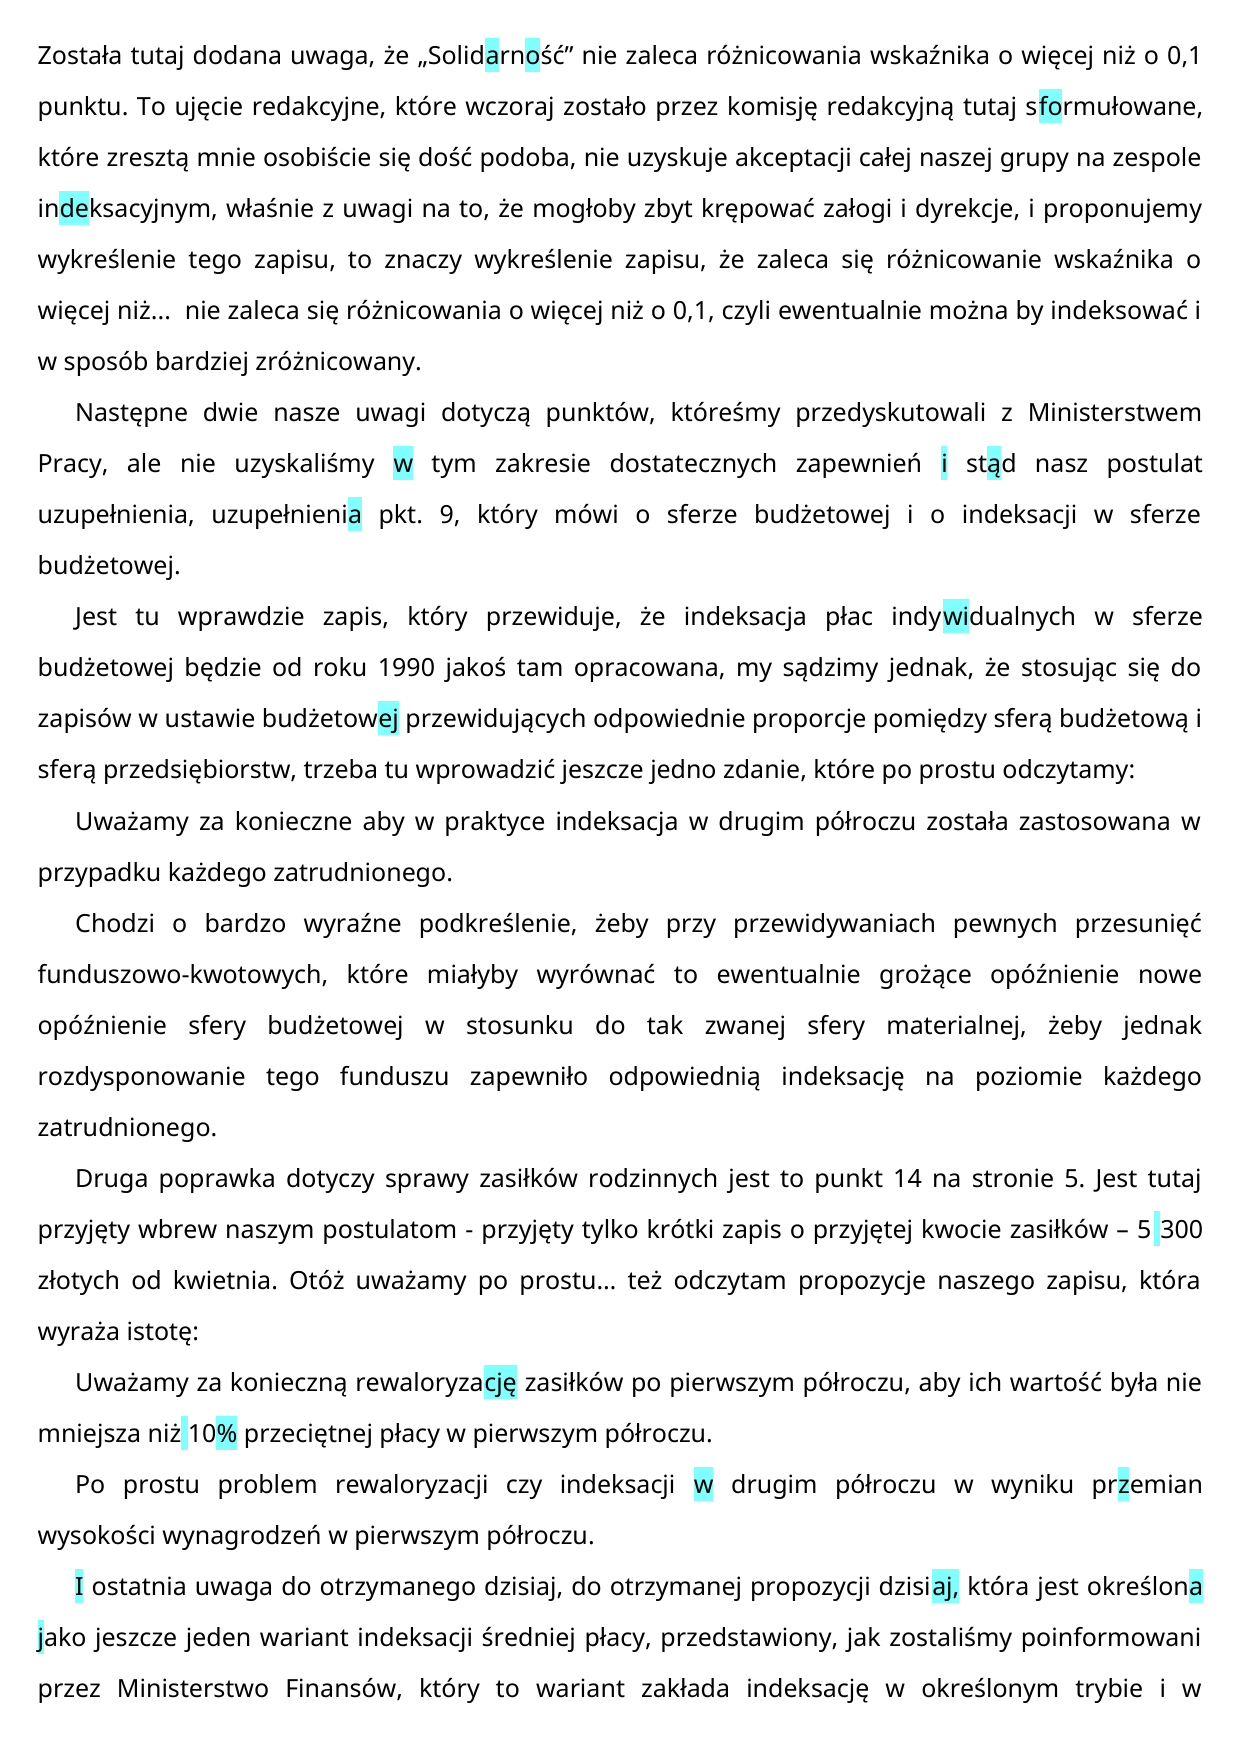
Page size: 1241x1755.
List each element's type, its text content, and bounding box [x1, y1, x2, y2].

text Chodzi o bardzo wyraźne podkreślenie, żeby przy przewidywaniach pewnych przesunięć funduszowo-kwotowych, które miałyby wyrównać to ewentualnie grożące opóźnienie nowe opóźnienie sfery budżetowej w stosunku do tak zwanej sfery materialnej, żeby jednak rozdysponowanie tego funduszu zapewniło odpowiednią indeksację na poziomie każdego zatrudnionego. [37, 905, 1203, 1143]
text Została tutaj dodana uwaga, że „Solidarność” nie zaleca różnicowania wskaźnika o więcej niż o 0,1 punktu. To ujęcie redakcyjne, które wczoraj zostało przez komisję redakcyjną tutaj sformułowane, które zresztą mnie osobiście się dość podoba, nie uzyskuje akceptacji całej naszej grupy na zespole indeksacyjnym, właśnie z uwagi na to, że mogłoby zbyt krępować załogi i dyrekcje, i proponujemy wykreślenie tego zapisu, to znaczy wykreślenie zapisu, że zaleca się różnicowanie wskaźnika o więcej niż... nie zaleca się różnicowania o więcej niż o 0,1, czyli ewentualnie można by indeksować i w sposób bardziej zróżnicowany. [37, 37, 1203, 378]
text Następne dwie nasze uwagi dotyczą punktów, któreśmy przedyskutowali z Ministerstwem Pracy, ale nie uzyskaliśmy w tym zakresie dostatecznych zapewnień i stąd nasz postulat uzupełnienia, uzupełnienia pkt. 9, który mówi o sferze budżetowej i o indeksacji w sferze budżetowej. [37, 395, 1203, 582]
text Jest tu wprawdzie zapis, który przewiduje, że indeksacja płac indywidualnych w sferze budżetowej będzie od roku 1990 jakoś tam opracowana, my sądzimy jednak, że stosując się do zapisów w ustawie budżetowej przewidujących odpowiednie proporcje pomiędzy sferą budżetową i sferą przedsiębiorstw, trzeba tu wprowadzić jeszcze jedno zdanie, które po prostu odczytamy: [37, 599, 1203, 786]
text Po prostu problem rewaloryzacji czy indeksacji w drugim półroczu w wyniku przemian wysokości wynagrodzeń w pierwszym półroczu. [37, 1467, 1203, 1552]
text Uważamy za konieczne aby w praktyce indeksacja w drugim półroczu została zastosowana w przypadku każdego zatrudnionego. [37, 803, 1203, 888]
text I ostatnia uwaga do otrzymanego dzisiaj, do otrzymanej propozycji dzisiaj, która jest określona jako jeszcze jeden wariant indeksacji średniej płacy, przedstawiony, jak zostaliśmy poinformowani przez Ministerstwo Finansów, który to wariant zakłada indeksację w określonym trybie i w [37, 1569, 1203, 1705]
text Druga poprawka dotyczy sprawy zasiłków rodzinnych jest to punkt 14 na stronie 5. Jest tutaj przyjęty wbrew naszym postulatom - przyjęty tylko krótki zapis o przyjętej kwocie zasiłków – 5 300 złotych od kwietnia. Otóż uważamy po prostu… też odczytam propozycje naszego zapisu, która wyraża istotę: [37, 1160, 1203, 1348]
text Uważamy za konieczną rewaloryzację zasiłków po pierwszym półroczu, aby ich wartość była nie mniejsza niż 10% przeciętnej płacy w pierwszym półroczu. [37, 1364, 1203, 1450]
